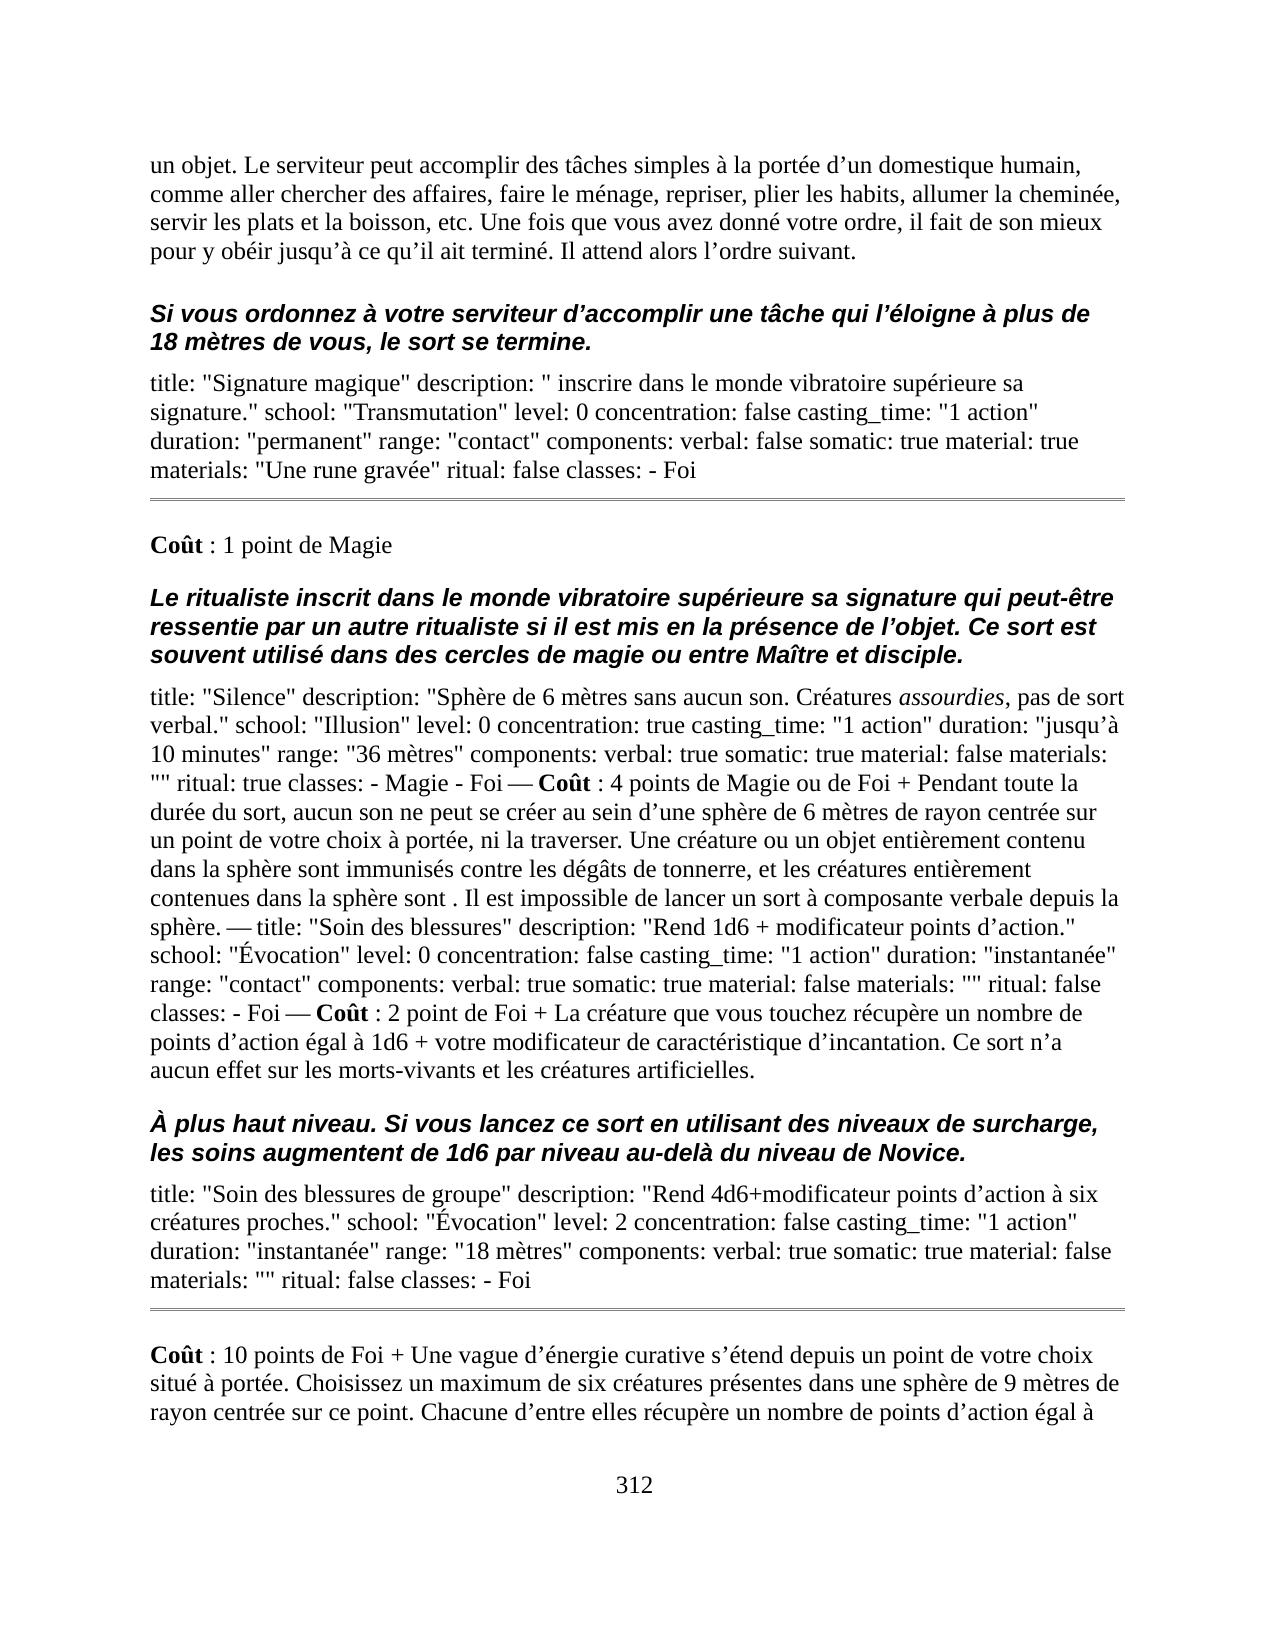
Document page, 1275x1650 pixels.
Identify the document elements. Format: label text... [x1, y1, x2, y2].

subtitle À plus haut niveau. Si vous lancez ce sort en utilisant des niveaux de surcharge, les soins augmentent de 1d6 par niveau au-delà du niveau de Novice. [150, 1109, 1125, 1166]
subtitle Si vous ordonnez à votre serviteur d’accomplir une tâche qui l’éloigne à plus de 18 mètres de vous, le sort se termine. [150, 299, 1125, 356]
text title: "Silence" description: "Sphère de 6 mètres sans aucun son. Créatures assourdies, pas de sort verbal." school: "Illusion" level: 0 concentration: true casting_time: "1 action" duration: "jusqu’à 10 minutes" range: "36 mètres" components: verbal: true somatic: true material: false materials: "" ritual: true classes: - Magie - Foi — Coût : 4 points de Magie ou de Foi + Pendant toute la durée du sort, aucun son ne peut se créer au sein d’une sphère de 6 mètres de rayon centrée sur un point de votre choix à portée, ni la traverser. Une créature ou un objet entièrement contenu dans la sphère sont immunisés contre les dégâts de tonnerre, et les créatures entièrement contenues dans la sphère sont . Il est impossible de lancer un sort à composante verbale depuis la sphère. — title: "Soin des blessures" description: "Rend 1d6 + modificateur points d’action." school: "Évocation" level: 0 concentration: false casting_time: "1 action" duration: "instantanée" range: "contact" components: verbal: true somatic: true material: false materials: "" ritual: false classes: - Foi — Coût : 2 point de Foi + La créature que vous touchez récupère un nombre de points d’action égal à 1d6 + votre modificateur de caractéristique d’incantation. Ce sort n’a aucun effet sur les morts-vivants et les créatures artificielles. [150, 682, 1125, 1084]
text Coût : 10 points de Foi + Une vague d’énergie curative s’étend depuis un point de votre choix situé à portée. Choisissez un maximum de six créatures présentes dans une sphère de 9 mètres de rayon centrée sur ce point. Chacune d’entre elles récupère un nombre de points d’action égal à [150, 1340, 1125, 1426]
text title: "Soin des blessures de groupe" description: "Rend 4d6+modificateur points d’action à six créatures proches." school: "Évocation" level: 2 concentration: false casting_time: "1 action" duration: "instantanée" range: "18 mètres" components: verbal: true somatic: true material: false materials: "" ritual: false classes: - Foi [150, 1179, 1125, 1294]
subtitle Le ritualiste inscrit dans le monde vibratoire supérieure sa signature qui peut-être ressentie par un autre ritualiste si il est mis en la présence de l’objet. Ce sort est souvent utilisé dans des cercles de magie ou entre Maître et disciple. [150, 583, 1125, 669]
text un objet. Le serviteur peut accomplir des tâches simples à la portée d’un domestique humain, comme aller chercher des affaires, faire le ménage, repriser, plier les habits, allumer la cheminée, servir les plats et la boisson, etc. Une fois que vous avez donné votre ordre, il fait de son mieux pour y obéir jusqu’à ce qu’il ait terminé. Il attend alors l’ordre suivant. [150, 150, 1125, 265]
text title: "Signature magique" description: " inscrire dans le monde vibratoire supérieure sa signature." school: "Transmutation" level: 0 concentration: false casting_time: "1 action" duration: "permanent" range: "contact" components: verbal: false somatic: true material: true materials: "Une rune gravée" ritual: false classes: - Foi [150, 368, 1125, 483]
text Coût : 1 point de Magie [150, 530, 1125, 558]
